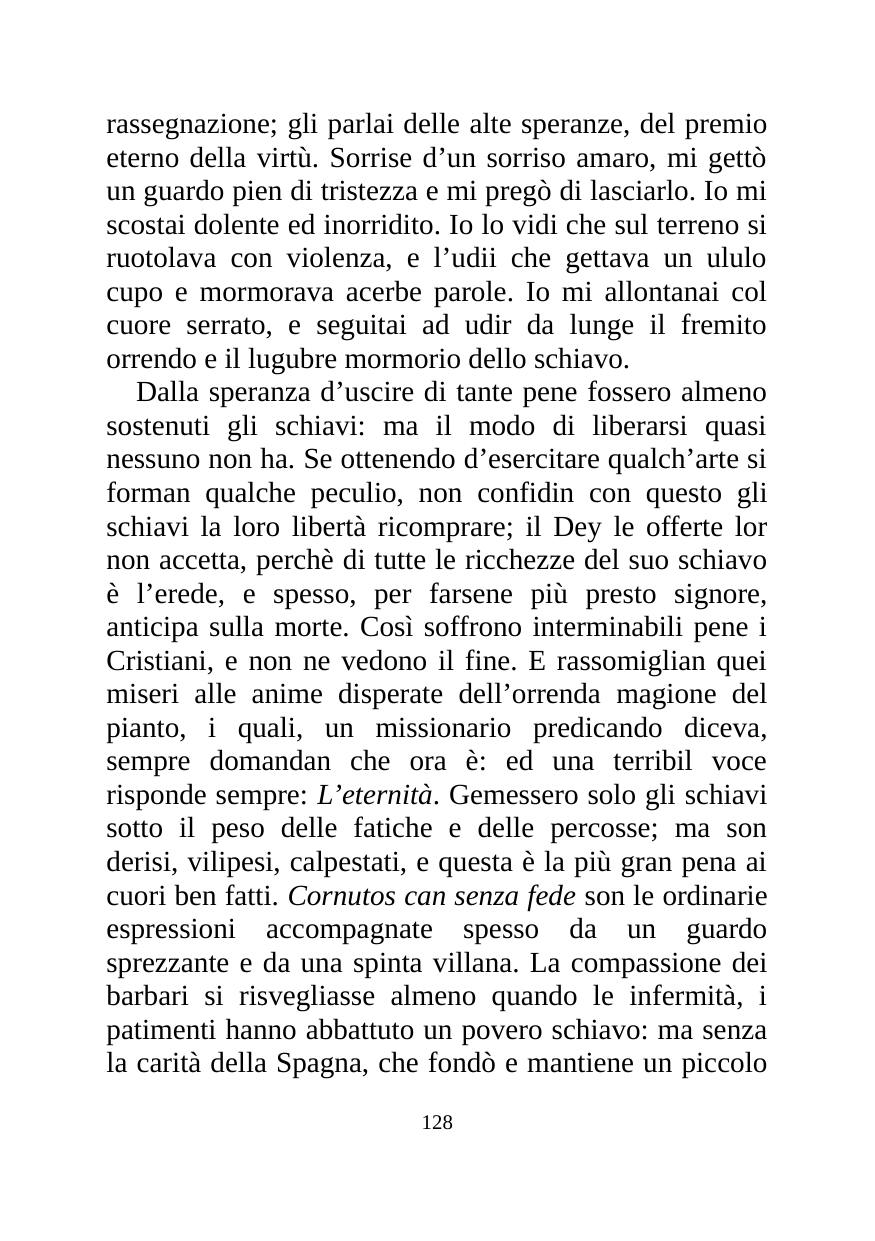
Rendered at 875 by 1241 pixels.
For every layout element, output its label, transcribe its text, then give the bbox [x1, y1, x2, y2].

text rassegnazione; gli parlai delle alte speranze, del premio eterno della virtù. Sorrise d’un sorriso amaro, mi gettò un guardo pien di tristezza e mi pregò di lasciarlo. Io mi scostai dolente ed inorridito. Io lo vidi che sul terreno si ruotolava con violenza, e l’udii che gettava un ululo cupo e mormorava acerbe parole. Io mi allontanai col cuore serrato, e seguitai ad udir da lunge il fremito orrendo e il lugubre mormorio dello schiavo. [106, 106, 768, 374]
text Dalla speranza d’uscire di tante pene fossero almeno sostenuti gli schiavi: ma il modo di liberarsi quasi nessuno non ha. Se ottenendo d’esercitare qualch’arte si forman qualche peculio, non confidin con questo gli schiavi la loro libertà ricomprare; il Dey le offerte lor non accetta, perchè di tutte le ricchezze del suo schiavo è l’erede, e spesso, per farsene più presto signore, anticipa sulla morte. Così soffrono interminabili pene i Cristiani, e non ne vedono il fine. E rassomiglian quei miseri alle anime disperate dell’orrenda magione del pianto, i quali, un missionario predicando diceva, sempre domandan che ora è: ed una terribil voce risponde sempre: L’eternità. Gemessero solo gli schiavi sotto il peso delle fatiche e delle percosse; ma son derisi, vilipesi, calpestati, e questa è la più gran pena ai cuori ben fatti. Cornutos can senza fede son le ordinarie espressioni accompagnate spesso da un guardo sprezzante e da una spinta villana. La compassione dei barbari si risvegliasse almeno quando le infermità, i patimenti hanno abbattuto un povero schiavo: ma senza la carità della Spagna, che fondò e mantiene un piccolo [106, 374, 768, 1079]
